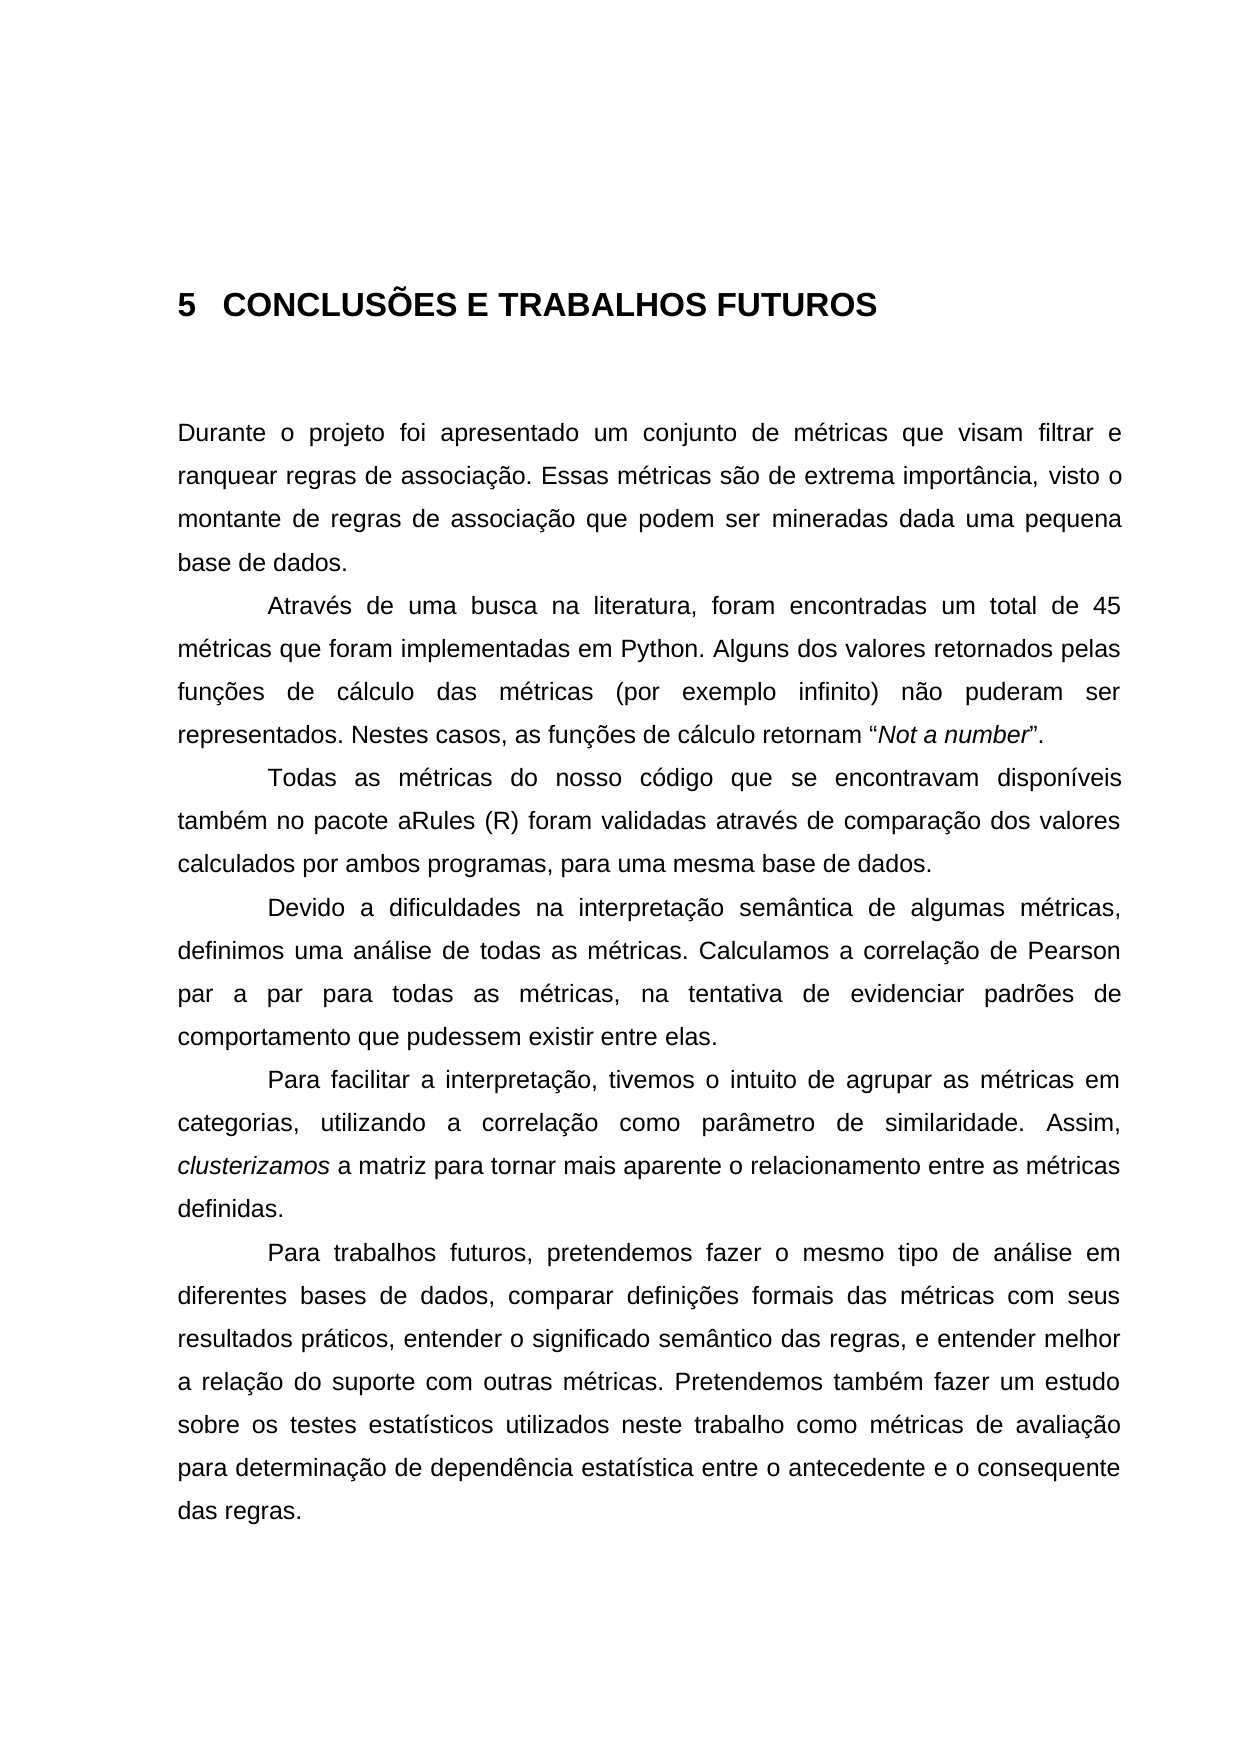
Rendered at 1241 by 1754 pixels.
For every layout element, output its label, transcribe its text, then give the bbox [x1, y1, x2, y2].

text Para trabalhos futuros, pretendemos fazer o mesmo tipo de análise em diferentes bases de dados, comparar definições formais das métricas com seus resultados práticos, entender o significado semântico das regras, e entender melhor a relação do suporte com outras métricas. Pretendemos também fazer um estudo sobre os testes estatísticos utilizados neste trabalho como métricas de avaliação para determinação de dependência estatística entre o antecedente e o consequente das regras. [177, 1237, 1122, 1525]
subtitle CONCLUSÕES E TRABALHOS FUTUROS [177, 286, 1122, 324]
text Devido a dificuldades na interpretação semântica de algumas métricas, definimos uma análise de todas as métricas. Calculamos a correlação de Pearson par a par para todas as métricas, na tentativa de evidenciar padrões de comportamento que pudessem existir entre elas. [177, 892, 1122, 1051]
text Todas as métricas do nosso código que se encontravam disponíveis também no pacote aRules (R) foram validadas através de comparação dos valores calculados por ambos programas, para uma mesma base de dados. [177, 763, 1122, 878]
text Para facilitar a interpretação, tivemos o intuito de agrupar as métricas em categorias, utilizando a correlação como parâmetro de similaridade. Assim, clusterizamos a matriz para tornar mais aparente o relacionamento entre as métricas definidas. [177, 1065, 1122, 1223]
text Através de uma busca na literatura, foram encontradas um total de 45 métricas que foram implementadas em Python. Alguns dos valores retornados pelas funções de cálculo das métricas (por exemplo infinito) não puderam ser representados. Nestes casos, as funções de cálculo retornam “Not a number”. [177, 591, 1122, 749]
text Durante o projeto foi apresentado um conjunto de métricas que visam filtrar e ranquear regras de associação. Essas métricas são de extrema importância, visto o montante de regras de associação que podem ser mineradas dada uma pequena base de dados. [177, 418, 1122, 576]
